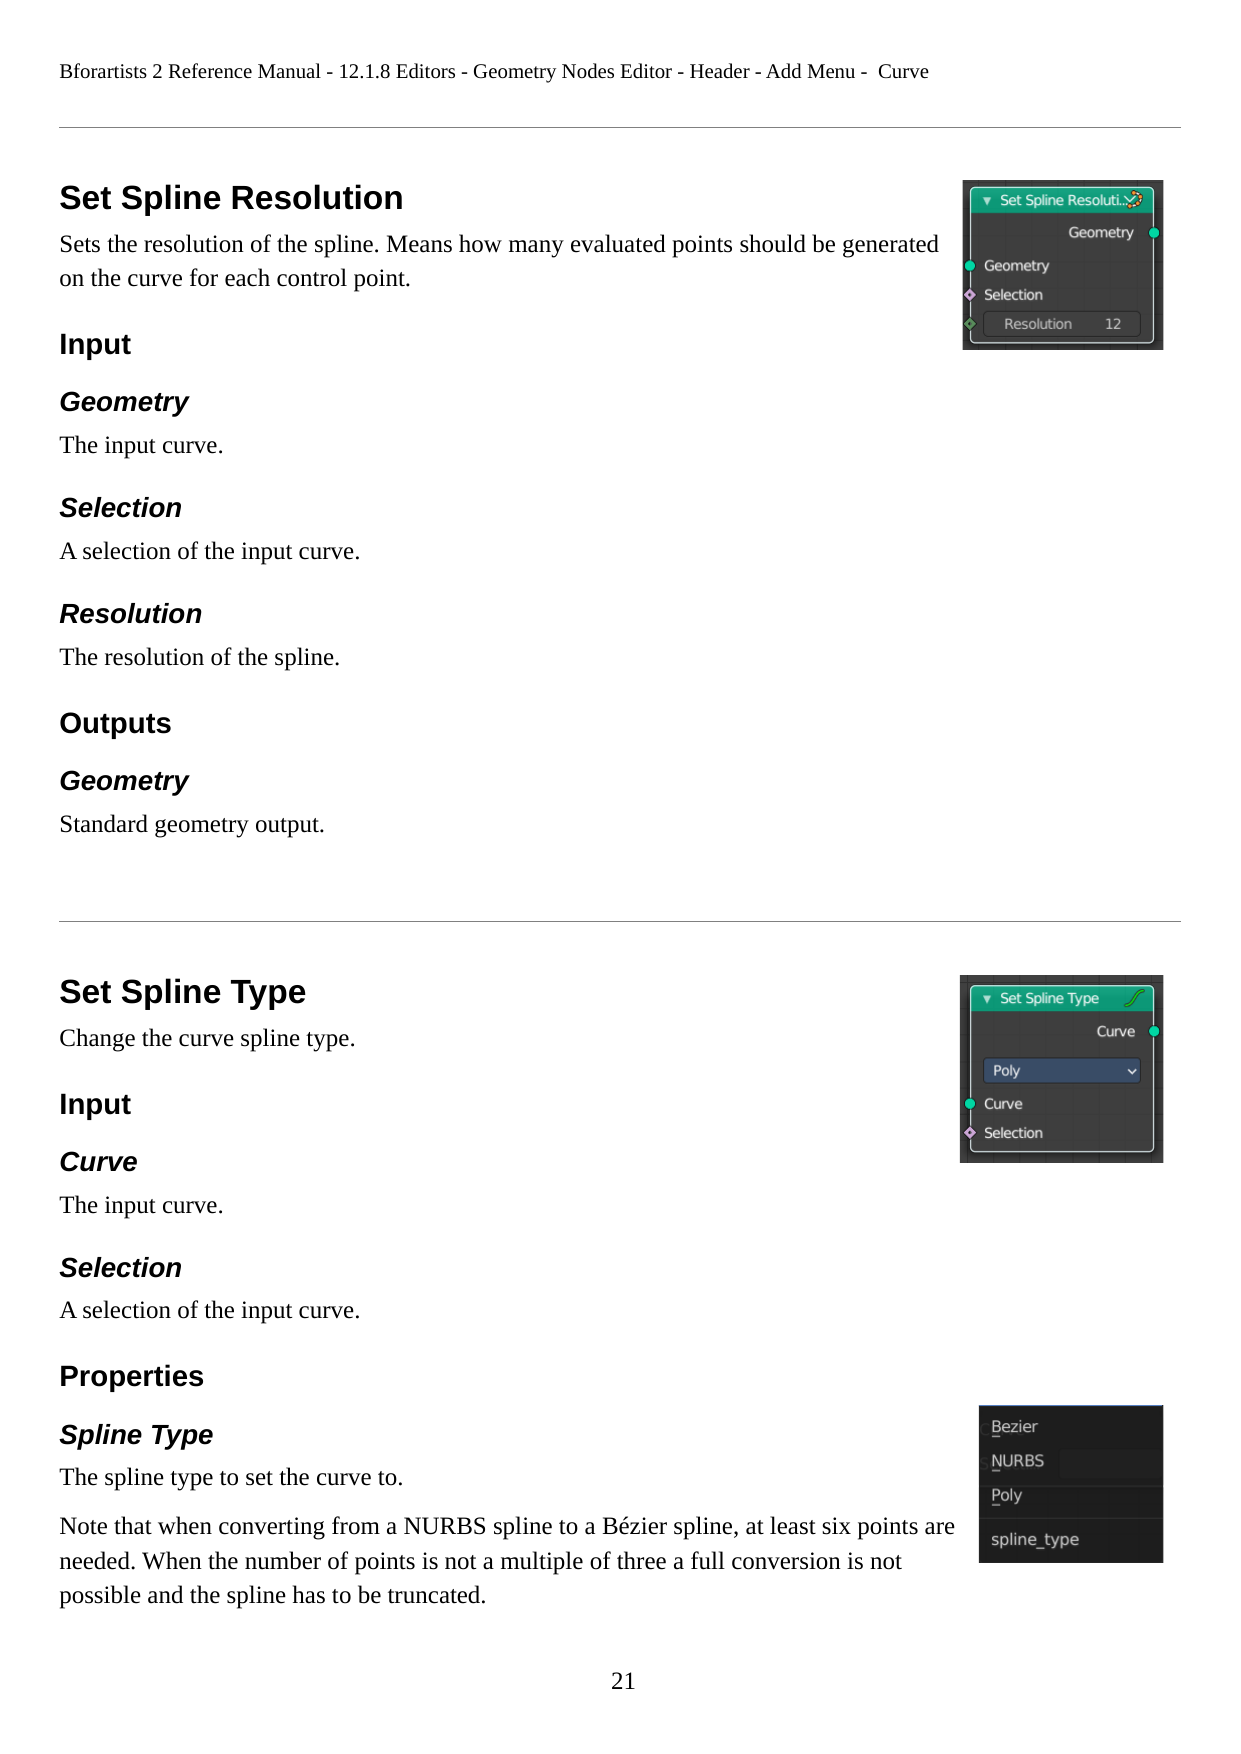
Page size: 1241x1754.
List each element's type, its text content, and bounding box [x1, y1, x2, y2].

text A selection of the input curve. [59, 1296, 1181, 1324]
subtitle Geometry [59, 386, 1181, 417]
text The resolution of the spline. [59, 642, 1181, 671]
subtitle [1164, 1418, 1181, 1450]
picture [978, 1405, 1164, 1563]
text Standard geometry output. [59, 809, 1181, 837]
subtitle Set Spline Type [59, 972, 1181, 1010]
subtitle Outputs [59, 706, 1181, 739]
text Note that when converting from a NURBS spline to a Bézier spline, at least six points are needed. When the number of points is not a multiple of three a full conversion is not possible and the spline has to be truncated. [59, 1511, 1181, 1609]
subtitle Selection [59, 492, 1181, 523]
subtitle Input [59, 327, 1181, 361]
text A selection of the input curve. [59, 536, 1181, 565]
text The input curve. [59, 430, 1181, 459]
subtitle Geometry [59, 764, 1181, 796]
subtitle Input [59, 1087, 959, 1120]
text Change the curve spline type. [59, 1023, 959, 1052]
picture [959, 975, 1164, 1163]
text The input curve. [59, 1190, 1181, 1218]
picture [962, 180, 1164, 350]
subtitle Set Spline Resolution [59, 178, 1181, 216]
text The spline type to set the curve to. [59, 1462, 978, 1491]
subtitle Selection [59, 1251, 1181, 1283]
subtitle [1164, 1087, 1181, 1120]
subtitle Curve [59, 1145, 1181, 1177]
text Sets the resolution of the spline. Means how many evaluated points should be generated on the curve for each control point. [59, 229, 962, 292]
subtitle Properties [59, 1359, 1181, 1393]
subtitle Spline Type [59, 1418, 978, 1450]
subtitle Resolution [59, 597, 1181, 629]
